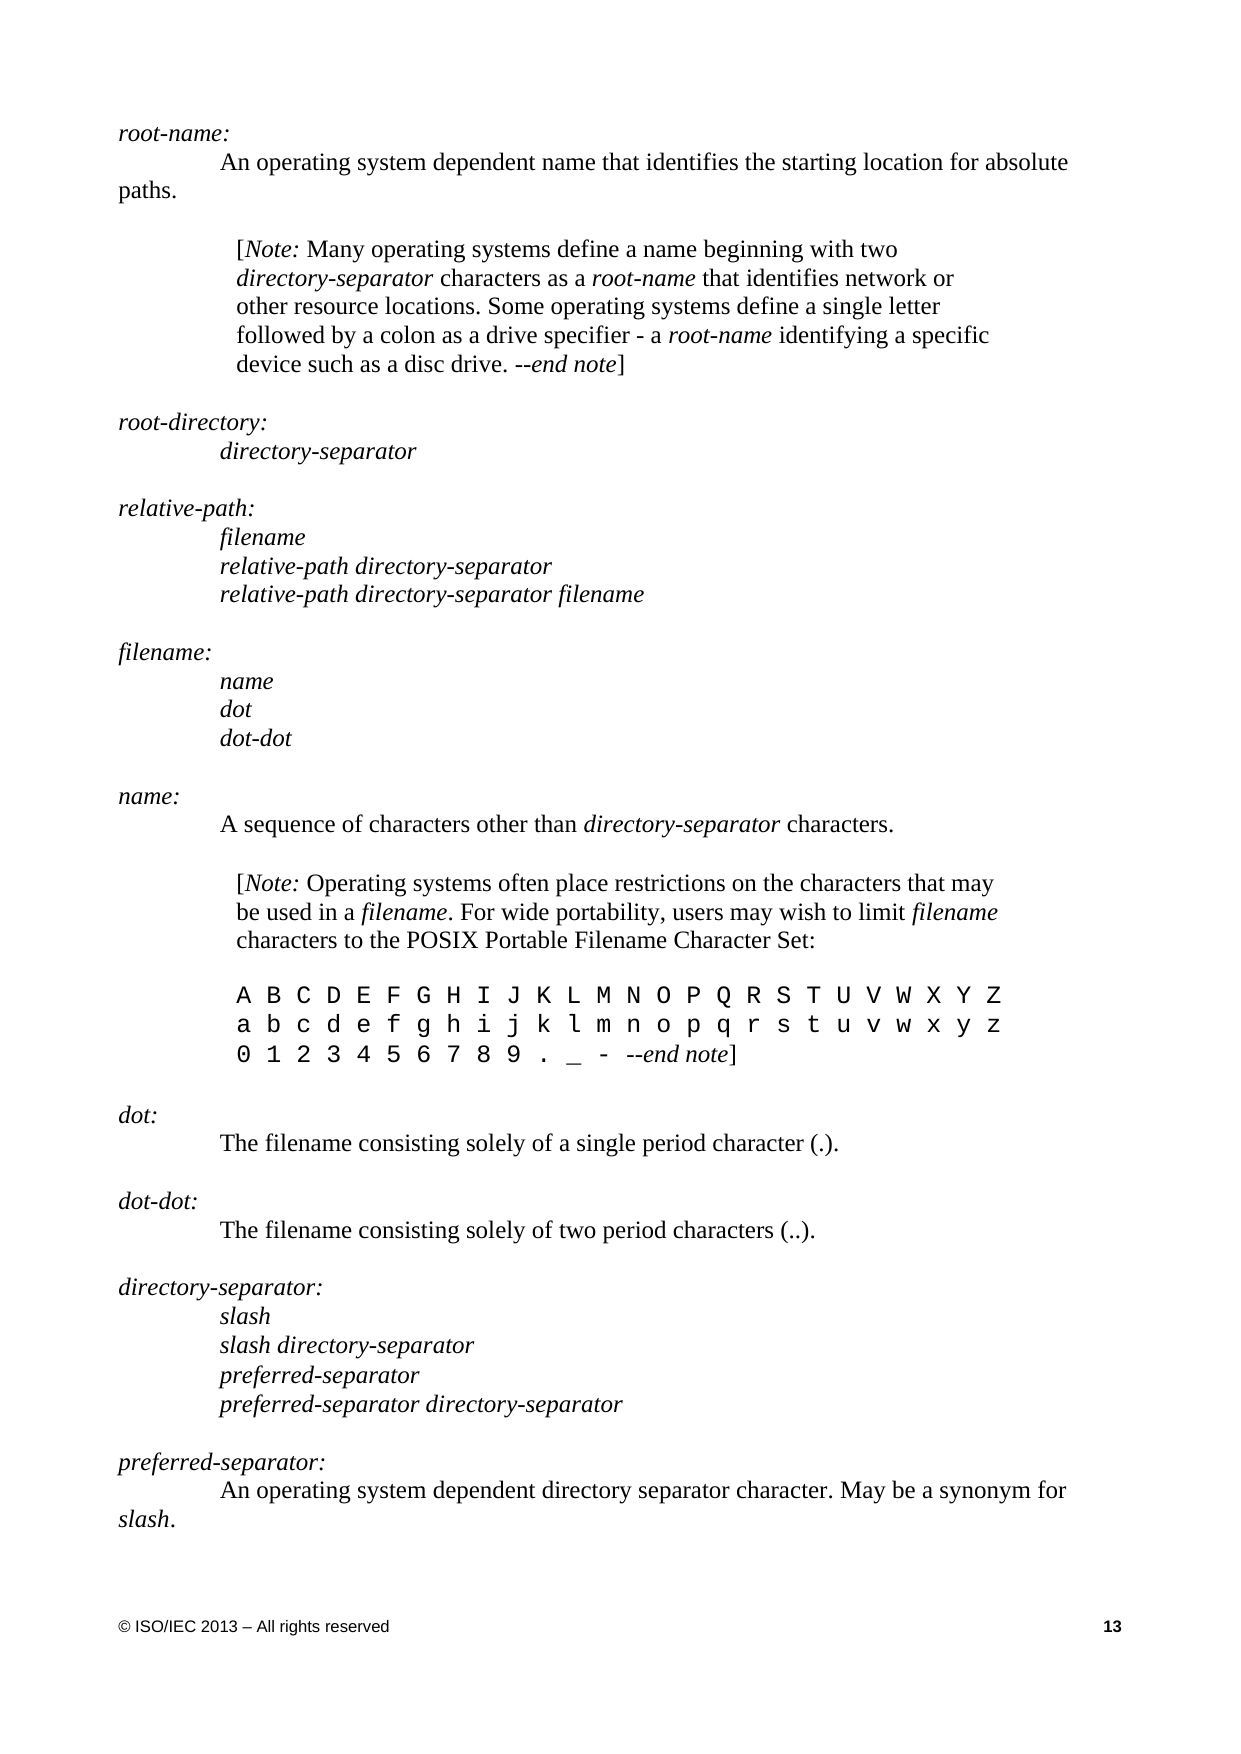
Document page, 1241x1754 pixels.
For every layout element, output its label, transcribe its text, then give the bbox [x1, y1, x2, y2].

text [Note: Many operating systems define a name beginning with two directory-separator characters as a root-name that identifies network or other resource locations. Some operating systems define a single letter followed by a colon as a drive specifier - a root-name identifying a specific device such as a disc drive. --end note] [236, 234, 1004, 378]
text [Note: Operating systems often place restrictions on the characters that may be used in a filename. For wide portability, users may wish to limit filename characters to the POSIX Portable Filename Character Set: A B C D E F G H I J K L M N O P Q R S T U V W X Y Z a b c d e f g h i j k l m n o p q r s t u v w x y z 0 1 2 3 4 5 6 7 8 9 . _ - --end note] [236, 868, 1004, 1070]
text root-name: An operating system dependent name that identifies the starting location for absolute paths. [118, 118, 1122, 204]
text dot: The filename consisting solely of a single period character (.). dot-dot: The filename consisting solely of two period characters (..). directory-separator: slash slash directory-separator preferred-separator preferred-separator directory-separator preferred-separator: An operating system dependent directory separator character. May be a synonym for slash. [118, 1100, 1122, 1562]
text root-directory: directory-separator relative-path: filename relative-path directory-separator relative-path directory-separator filename filename: name dot dot-dot name: A sequence of characters other than directory-separator characters. [118, 407, 1122, 838]
